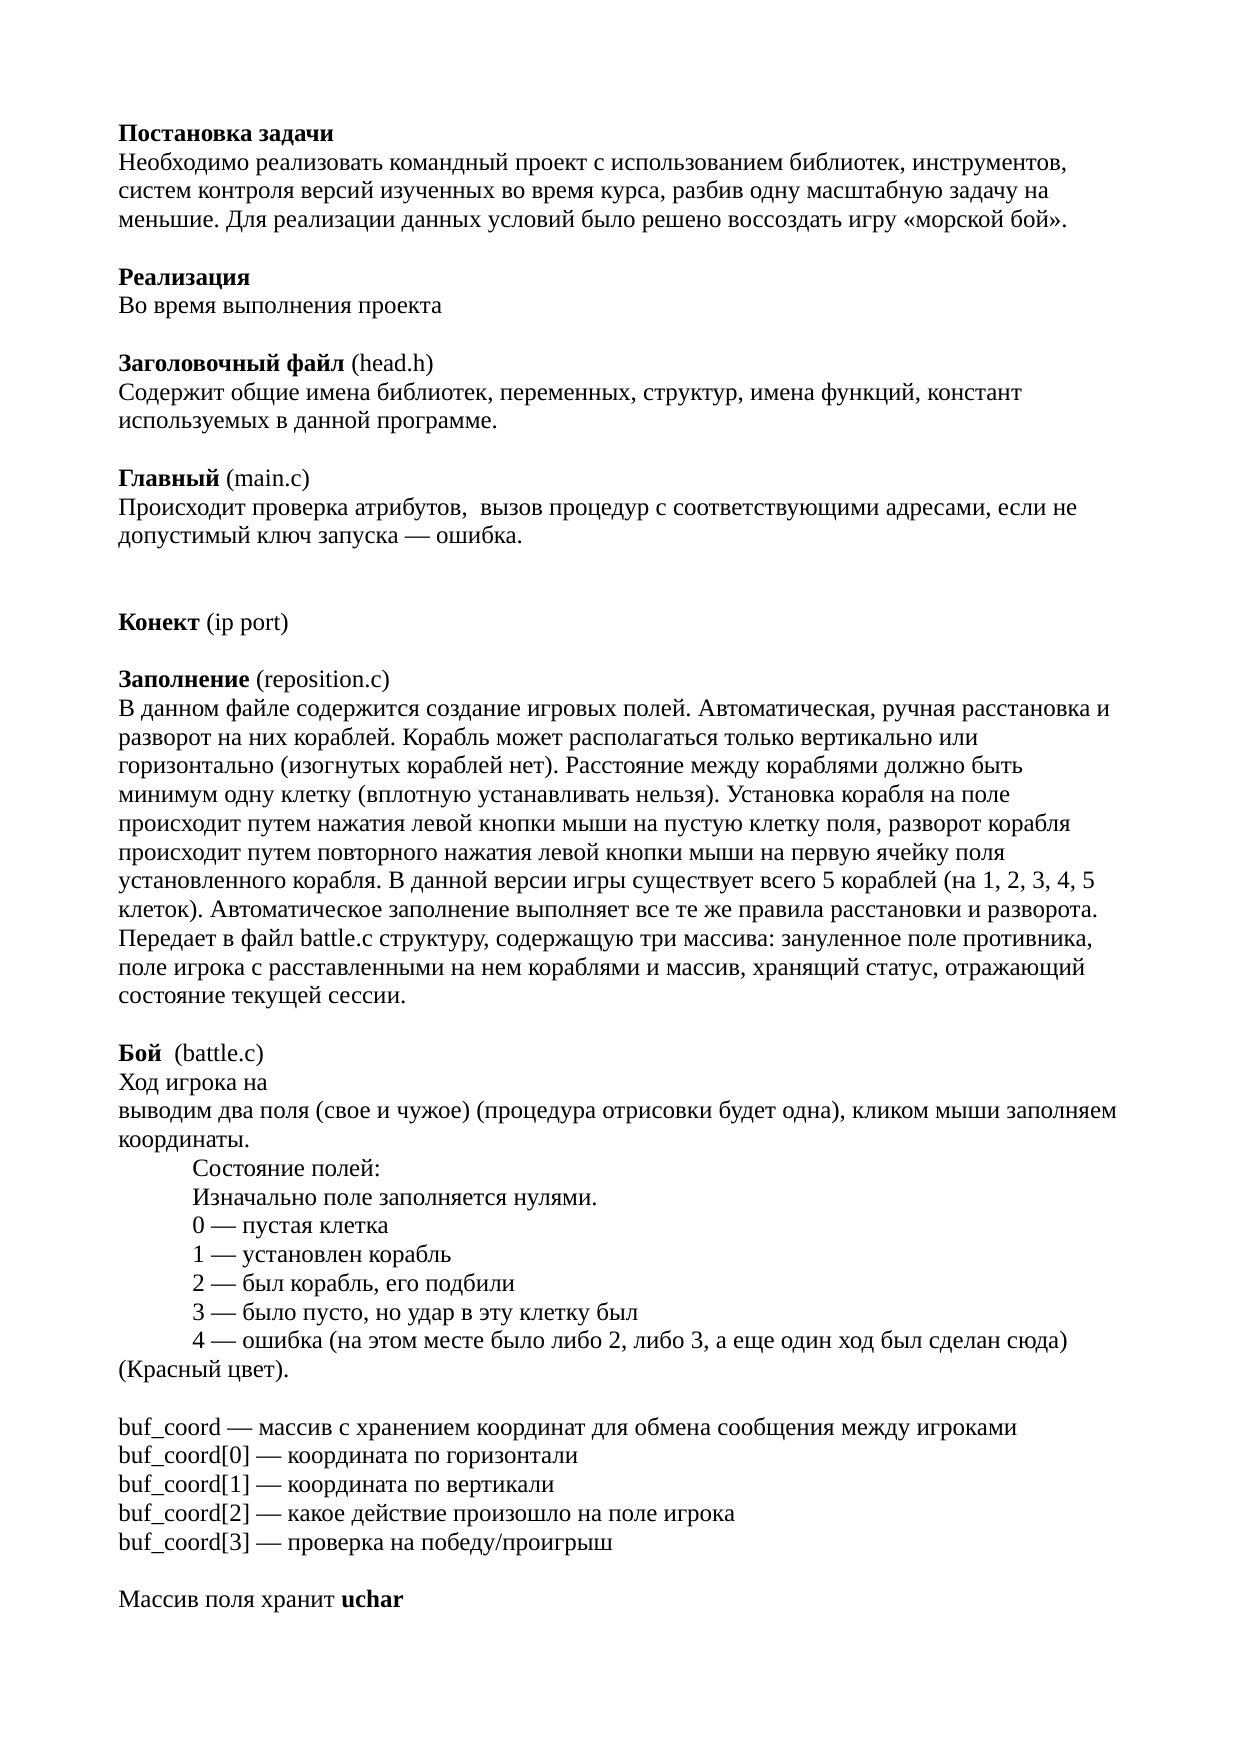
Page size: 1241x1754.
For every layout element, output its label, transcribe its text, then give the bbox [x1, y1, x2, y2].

text Постановка задачи [118, 118, 1122, 147]
text 4 — ошибка (на этом месте было либо 2, либо 3, а еще один ход был сделан сюда)(Красный цвет). [118, 1326, 1122, 1383]
text 2 — был корабль, его подбили [118, 1268, 1122, 1297]
text Необходимо реализовать командный проект с использованием библиотек, инструментов, систем контроля версий изученных во время курса, разбив одну масштабную задачу на меньшие. Для реализации данных условий было решено воссоздать игру «морской бой». [118, 147, 1122, 233]
text Реализация [118, 262, 1122, 291]
text Массив поля хранит uchar [118, 1584, 1122, 1613]
text buf_coord[1] — координата по вертикали [118, 1469, 1122, 1498]
text Изначально поле заполняется нулями. [118, 1182, 1122, 1211]
text buf_coord[3] — проверка на победу/проигрыш [118, 1527, 1122, 1556]
text 1 — установлен корабль [118, 1239, 1122, 1268]
text Бой (battle.c) [118, 1038, 1122, 1067]
text buf_coord[0] — координата по горизонтали [118, 1441, 1122, 1469]
text Заголовочный файл (head.h) [118, 348, 1122, 377]
text Содержит общие имена библиотек, переменных, структур, имена функций, констант используемых в данной программе. [118, 377, 1122, 434]
text Состояние полей: [118, 1153, 1122, 1182]
text Главный (main.c) [118, 463, 1122, 492]
text Ход игрока на [118, 1067, 1122, 1096]
text buf_coord[2] — какое действие произошло на поле игрока [118, 1498, 1122, 1527]
text В данном файле содержится создание игровых полей. Автоматическая, ручная расстановка и разворот на них кораблей. Корабль может располагаться только вертикально или горизонтально (изогнутых кораблей нет). Расстояние между кораблями должно быть минимум одну клетку (вплотную устанавливать нельзя). Установка корабля на поле происходит путем нажатия левой кнопки мыши на пустую клетку поля, разворот корабля происходит путем повторного нажатия левой кнопки мыши на первую ячейку поля установленного корабля. В данной версии игры существует всего 5 кораблей (на 1, 2, 3, 4, 5 клеток). Автоматическое заполнение выполняет все те же правила расстановки и разворота. Передает в файл battle.c структуру, содержащую три массива: зануленное поле противника, поле игрока с расставленными на нем кораблями и массив, хранящий статус, отражающий состояние текущей сессии. [118, 693, 1122, 1009]
text Конект (ip port) [118, 607, 1122, 636]
text Происходит проверка атрибутов, вызов процедур с соответствующими адресами, если не допустимый ключ запуска — ошибка. [118, 492, 1122, 549]
text Во время выполнения проекта [118, 291, 1122, 319]
text Заполнение (reposition.c) [118, 664, 1122, 693]
text выводим два поля (свое и чужое) (процедура отрисовки будет одна), кликом мыши заполняем координаты. [118, 1096, 1122, 1153]
text 3 — было пусто, но удар в эту клетку был [118, 1297, 1122, 1326]
text buf_coord — массив с хранением координат для обмена сообщения между игроками [118, 1412, 1122, 1441]
text 0 — пустая клетка [118, 1211, 1122, 1239]
